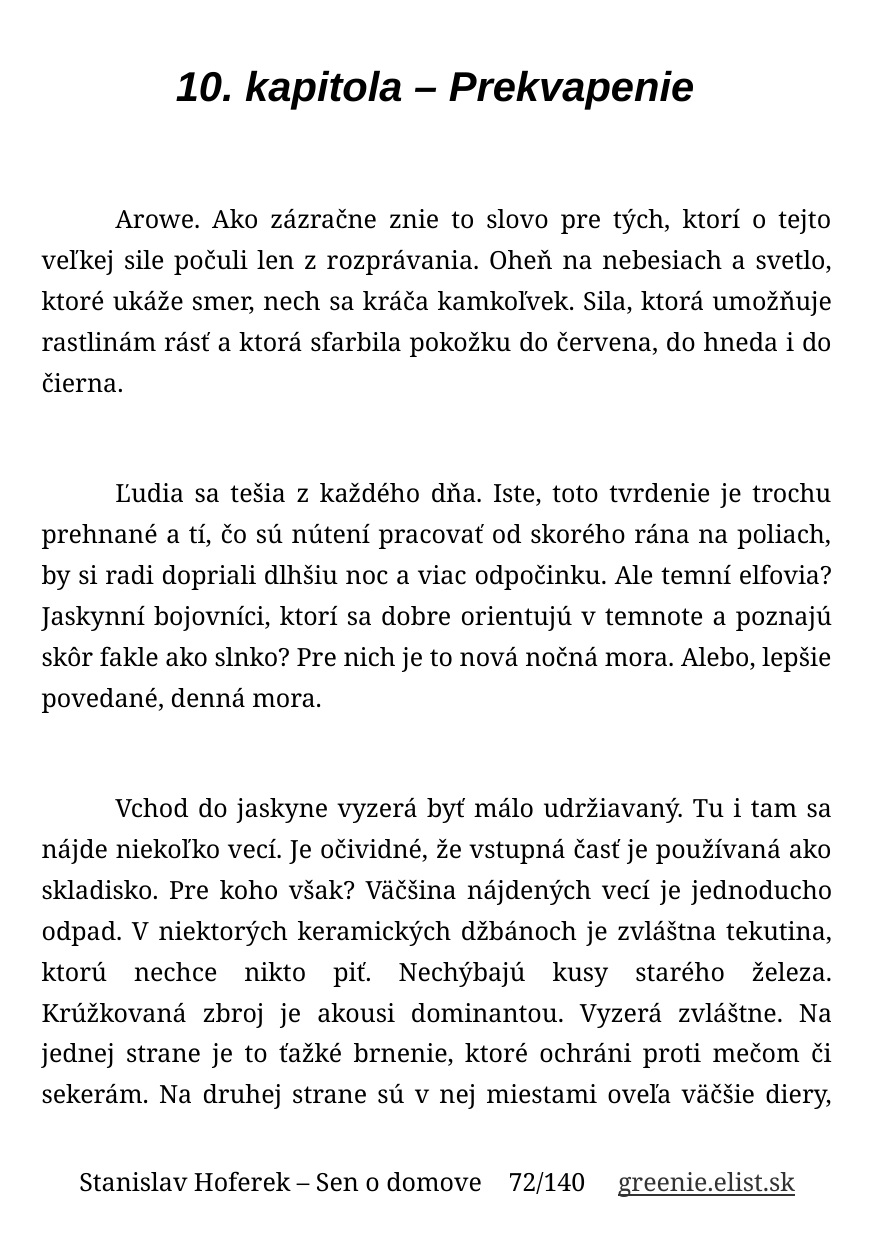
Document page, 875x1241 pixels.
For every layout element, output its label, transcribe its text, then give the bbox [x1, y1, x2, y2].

text Vchod do jaskyne vyzerá byť málo udržiavaný. Tu i tam sa nájde niekoľko vecí. Je očividné, že vstupná časť je používaná ako skladisko. Pre koho však? Väčšina nájdených vecí je jednoducho odpad. V niektorých keramických džbánoch je zvláštna tekutina, ktorú nechce nikto piť. Nechýbajú kusy starého železa. Krúžkovaná zbroj je akousi dominantou. Vyzerá zvláštne. Na jednej strane je to ťažké brnenie, ktoré ochráni proti mečom či sekerám. Na druhej strane sú v nej miestami oveľa väčšie diery, [41, 791, 833, 1111]
text Ľudia sa tešia z každého dňa. Iste, toto tvrdenie je trochu prehnané a tí, čo sú nútení pracovať od skorého rána na poliach, by si radi dopriali dlhšiu noc a viac odpočinku. Ale temní elfovia? Jaskynní bojovníci, ktorí sa dobre orientujú v temnote a poznajú skôr fakle ako slnko? Pre nich je to nová nočná mora. Alebo, lepšie povedané, denná mora. [41, 476, 833, 714]
text Arowe. Ako zázračne znie to slovo pre tých, ktorí o tejto veľkej sile počuli len z rozprávania. Oheň na nebesiach a svetlo, ktoré ukáže smer, nech sa kráča kamkoľvek. Sila, ktorá umožňuje rastlinám rásť a ktorá sfarbila pokožku do červena, do hneda i do čierna. [41, 202, 833, 399]
subtitle 10. kapitola – Prekvapenie [41, 62, 833, 110]
